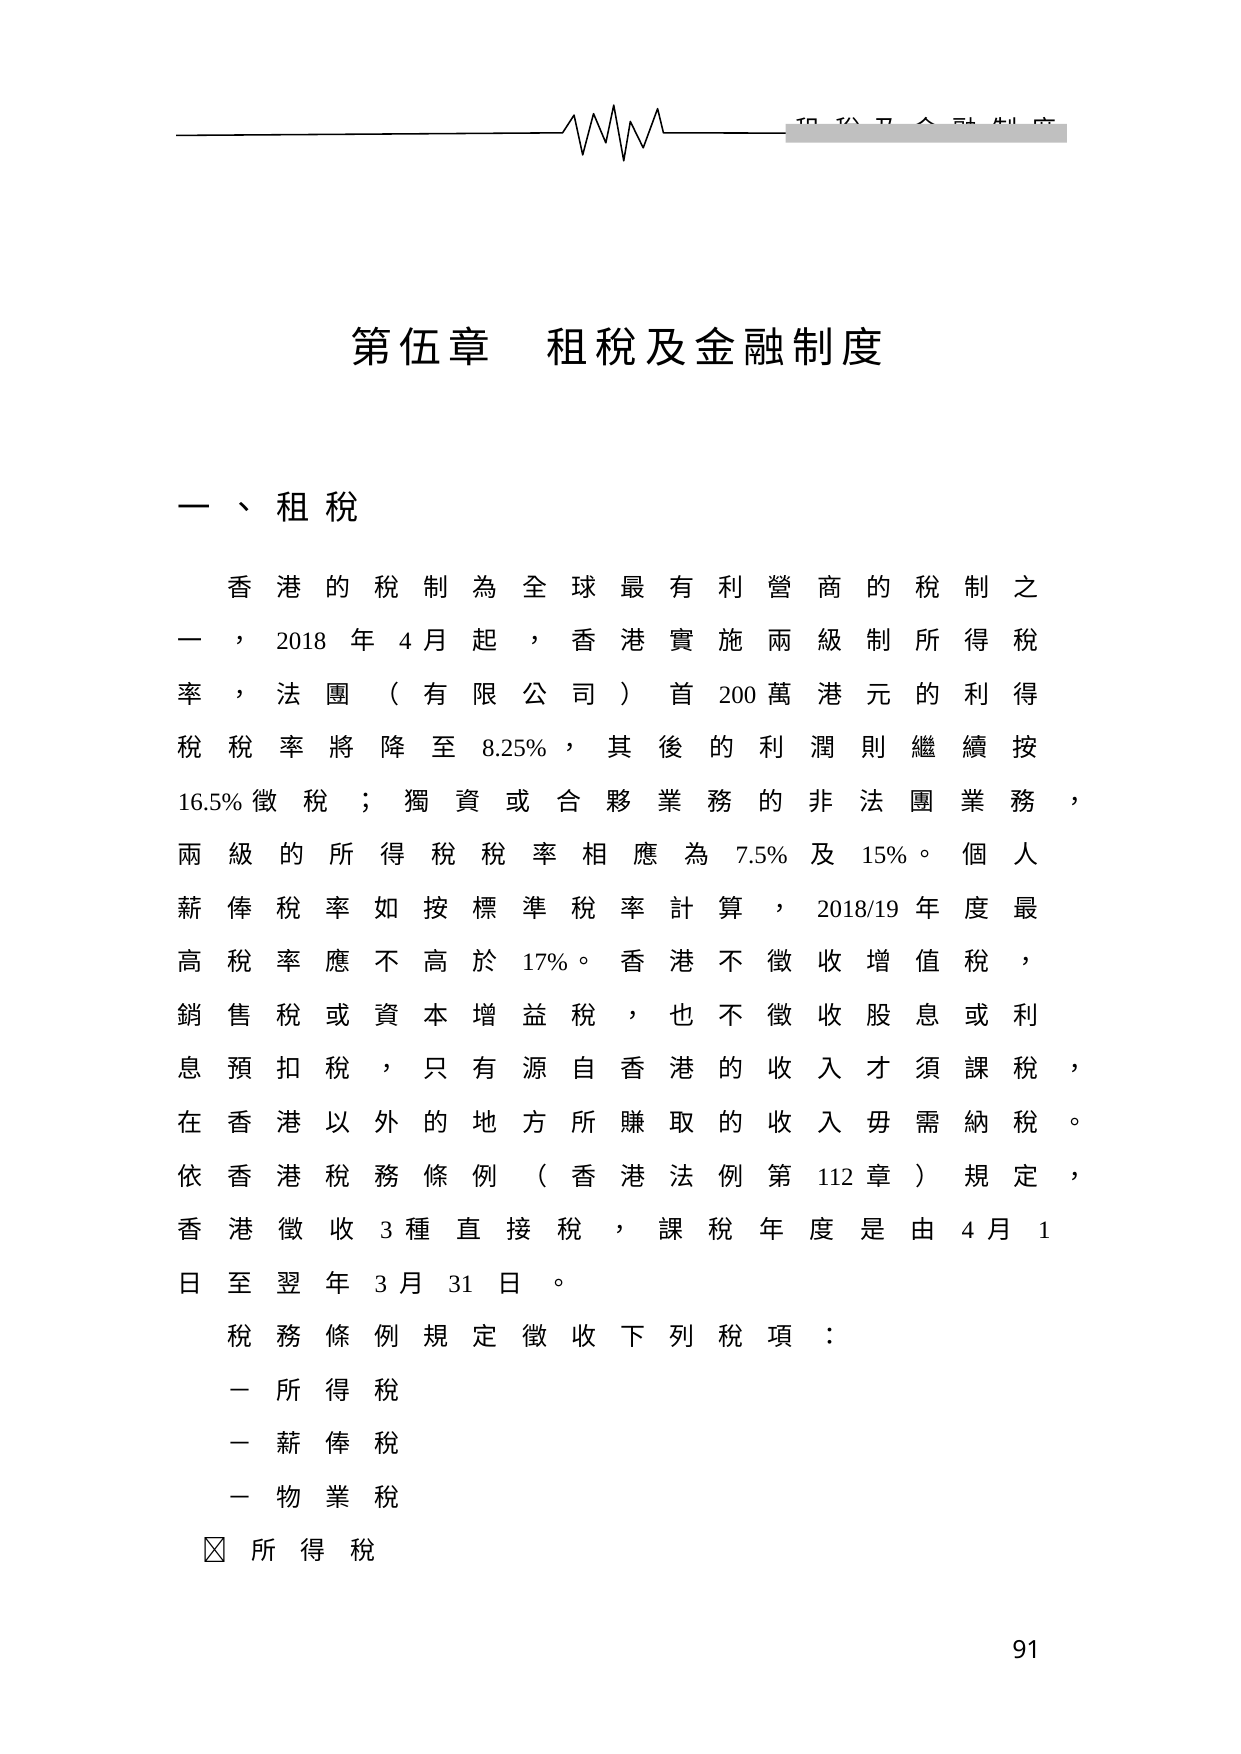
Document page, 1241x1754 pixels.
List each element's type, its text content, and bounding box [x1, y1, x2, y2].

text 香港的稅制為全球最有利營商的稅制之一，2018年4月起，香港實施兩級制所得稅率，法團（有限公司）首200萬港元的利得稅稅率將降至8.25%，其後的利潤則繼續按16.5%徵稅；獨資或合夥業務的非法團業務，兩級的所得稅稅率相應為7.5%及15%。個人薪俸稅率如按標準稅率計算，2018/19年度最高稅率應不高於17%。香港不徵收增值稅，銷售稅或資本增益稅，也不徵收股息或利息預扣稅，只有源自香港的收入才須課稅，在香港以外的地方所賺取的收入毋需納稅。依香港稅務條例（香港法例第112章）規定，香港徵收3種直接稅，課稅年度是由4月1日至翌年3月31日。 [178, 558, 1063, 1308]
text －物業稅 [178, 1469, 1063, 1522]
text 稅務條例規定徵收下列稅項： [178, 1308, 1063, 1362]
text －所得稅 [178, 1362, 1063, 1415]
text  所得稅 [202, 1522, 1063, 1576]
text 第伍章 租稅及金融制度 [178, 291, 1063, 398]
text 一、租稅 [178, 478, 1063, 532]
text －薪俸稅 [178, 1415, 1063, 1469]
